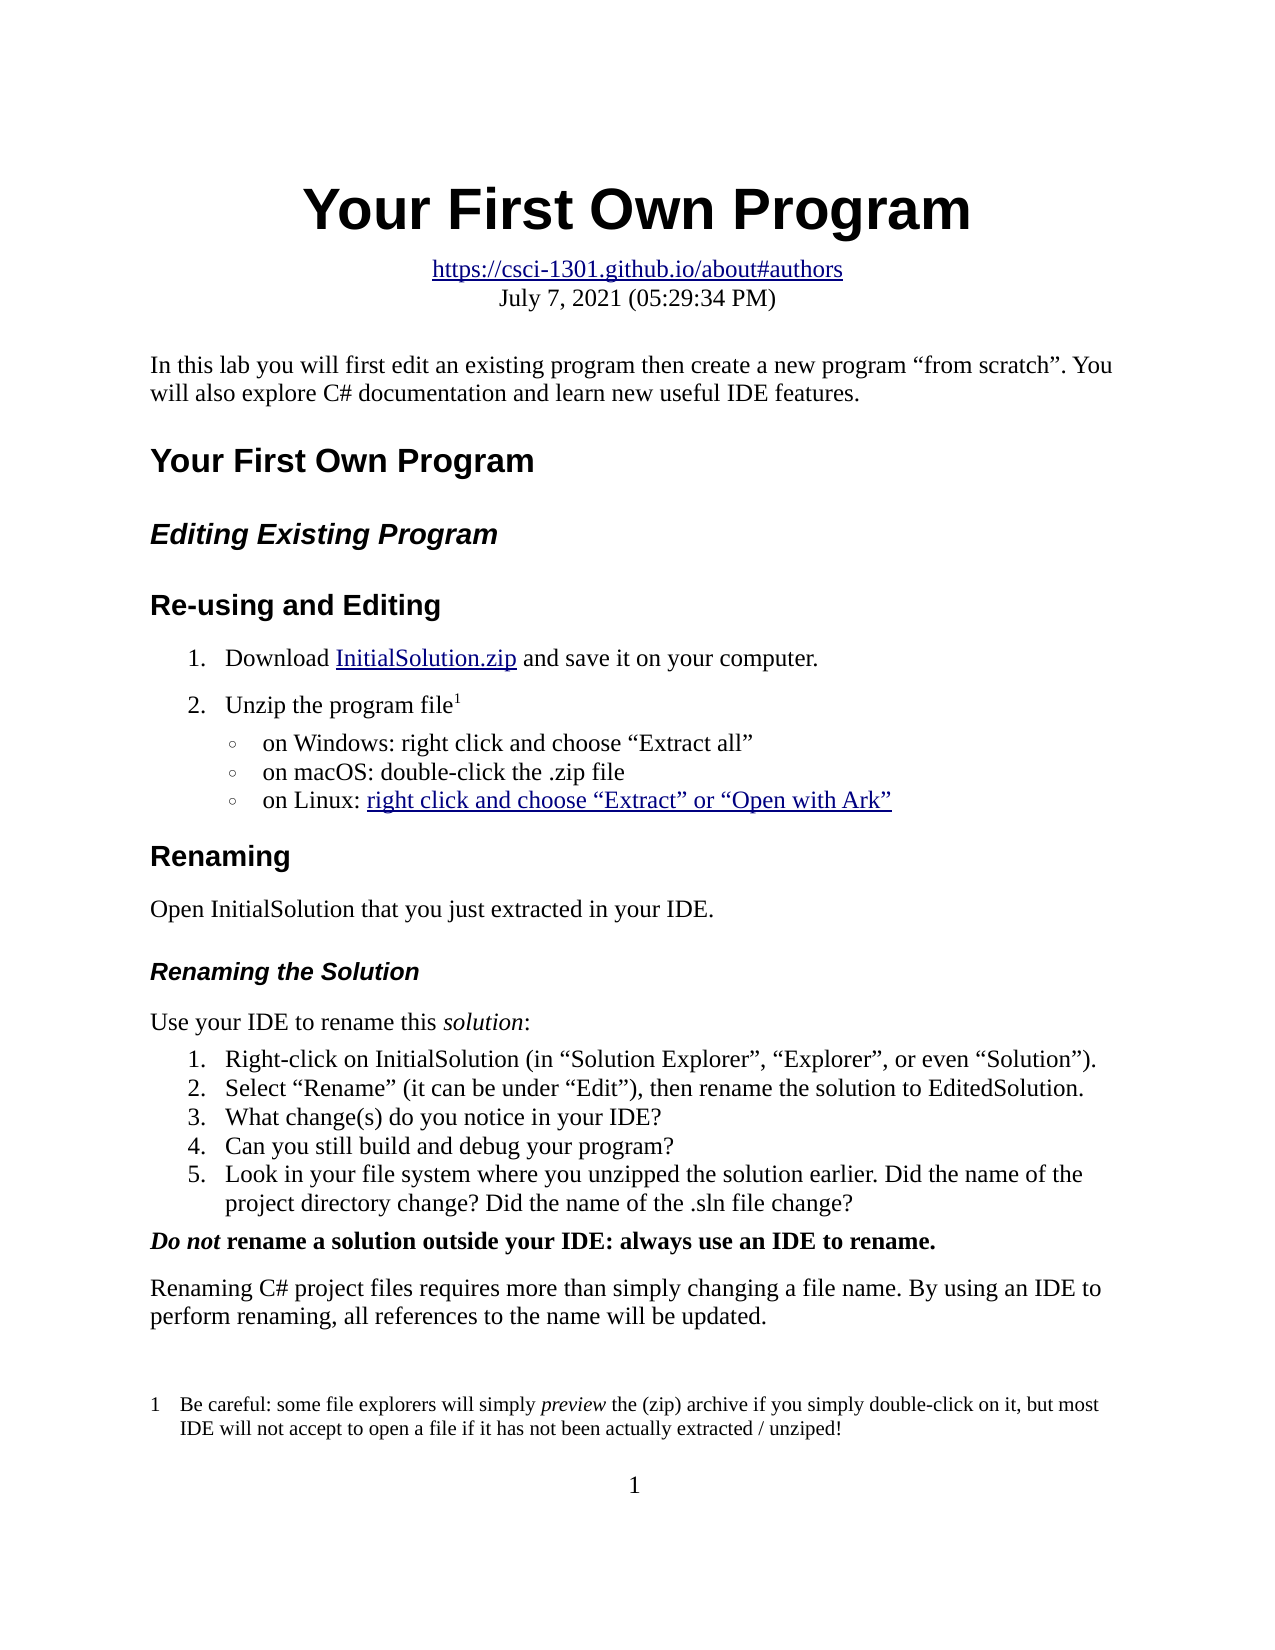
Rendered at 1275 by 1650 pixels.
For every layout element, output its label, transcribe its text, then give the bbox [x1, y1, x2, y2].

title Your First Own Program [150, 175, 1125, 242]
list Look in your file system where you unzipped the solution earlier. Did the name of the project directory change? Did the name of the .sln file change? [187, 1159, 1125, 1217]
text Open InitialSolution that you just extracted in your IDE. [150, 894, 1125, 923]
subtitle Renaming the Solution [150, 957, 1125, 985]
list Select “Rename” (it can be under “Edit”), then rename the solution to EditedSolution. [187, 1073, 1125, 1102]
list What change(s) do you notice in your IDE? [187, 1102, 1125, 1131]
text https://csci-1301.github.io/about#authors [150, 254, 1125, 283]
subtitle Editing Existing Program [150, 517, 1125, 551]
list Be careful: some file explorers will simply preview the (zip) archive if you simply double-click on it, but most IDE will not accept to open a file if it has not been actually extracted / unziped! [150, 1392, 1125, 1440]
list Unzip the program file [187, 690, 1125, 719]
text July 7, 2021 (05:29:34 PM) [150, 283, 1125, 312]
subtitle Re-using and Editing [150, 588, 1125, 622]
text Do not rename a solution outside your IDE: always use an IDE to rename. [150, 1226, 1125, 1255]
list on Linux: right click and choose “Extract” or “Open with Ark” [225, 785, 1125, 814]
text Use your IDE to rename this solution: [150, 1007, 1125, 1036]
subtitle Your First Own Program [150, 441, 1125, 480]
text In this lab you will first edit an existing program then create a new program “from scratch”. You will also explore C# documentation and learn new useful IDE features. [150, 350, 1125, 407]
list Right-click on InitialSolution (in “Solution Explorer”, “Explorer”, or even “Solution”). [187, 1044, 1125, 1073]
list Can you still build and debug your program? [187, 1131, 1125, 1159]
list Download InitialSolution.zip and save it on your computer. [187, 643, 1125, 672]
list on Windows: right click and choose “Extract all” [225, 728, 1125, 757]
subtitle Renaming [150, 839, 1125, 873]
text Renaming C# project files requires more than simply changing a file name. By using an IDE to perform renaming, all references to the name will be updated. [150, 1273, 1125, 1330]
list on macOS: double-click the .zip file [225, 757, 1125, 785]
